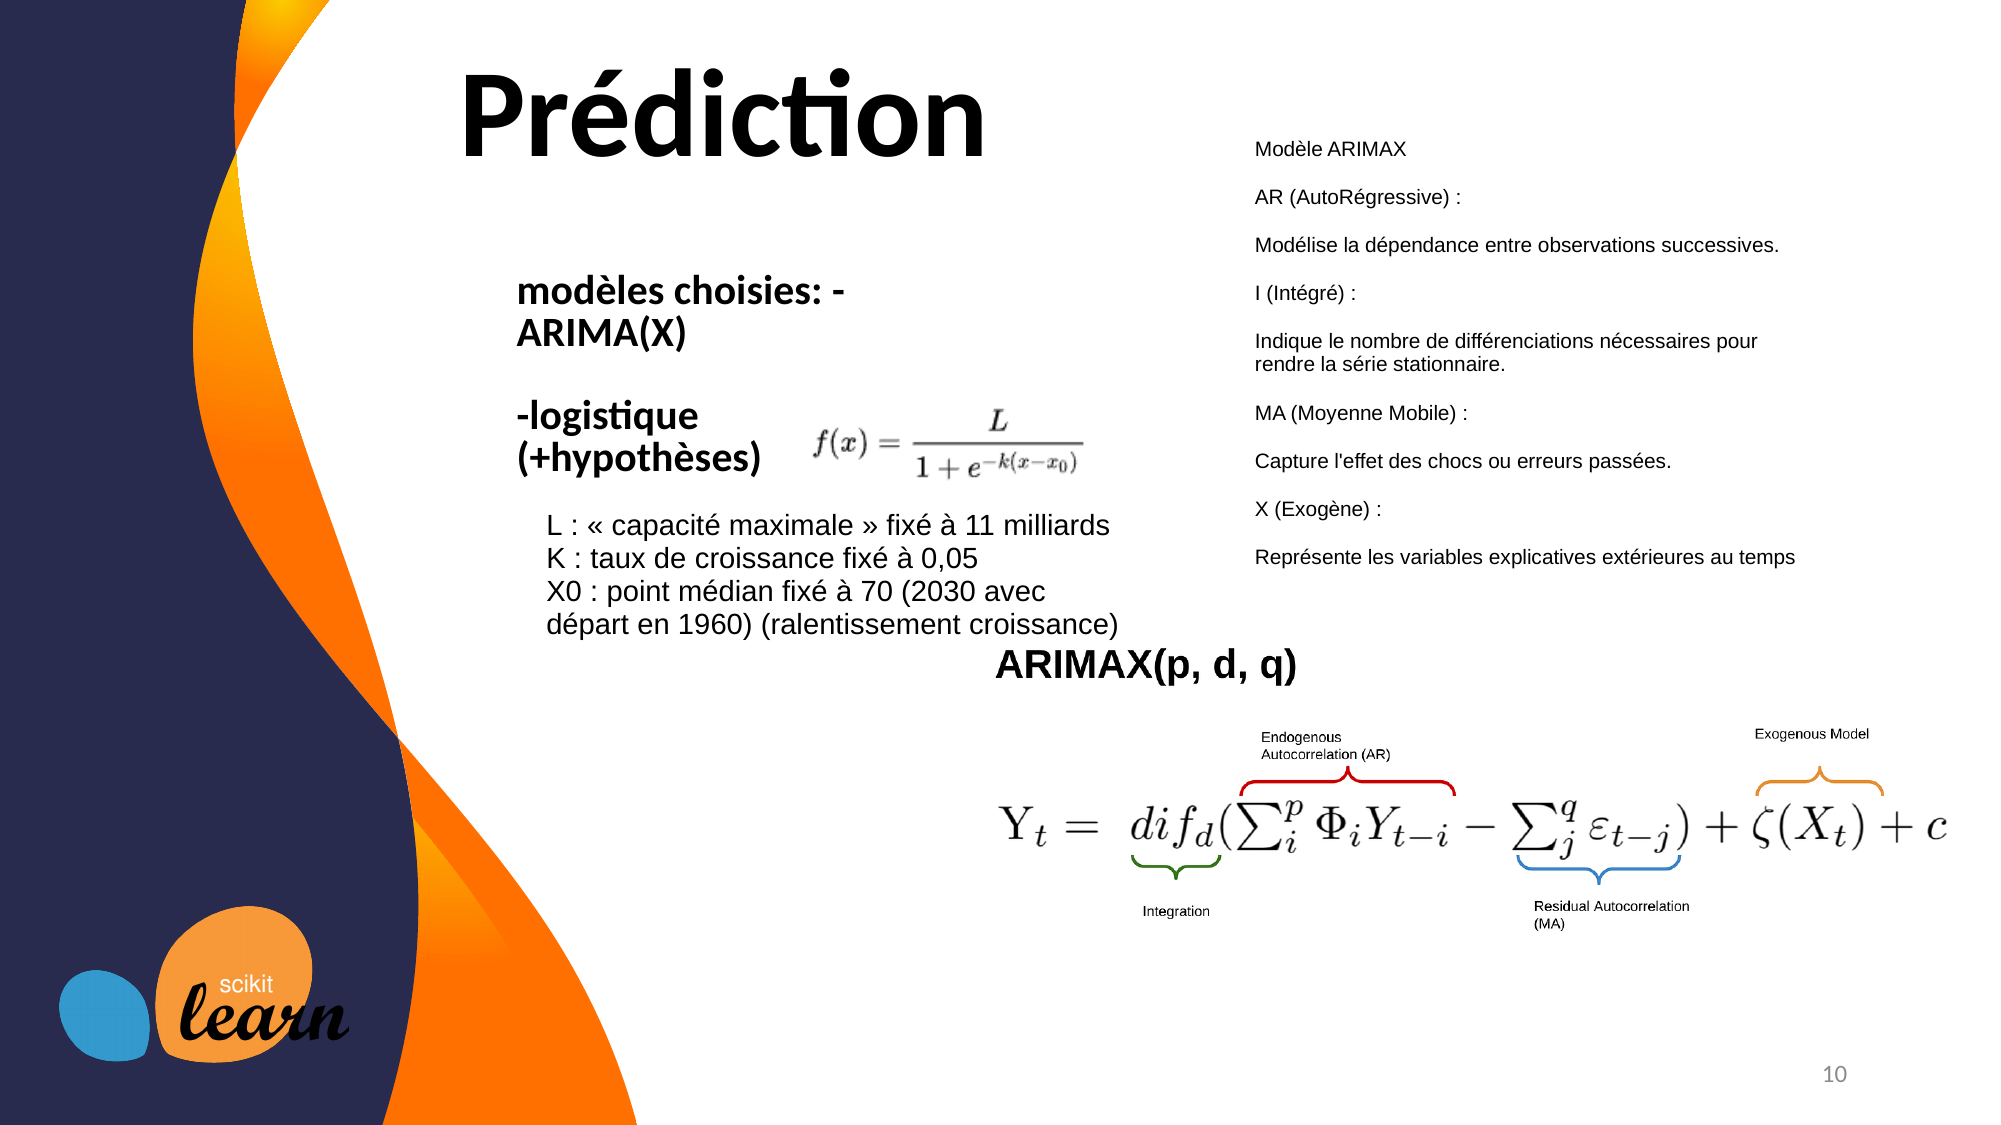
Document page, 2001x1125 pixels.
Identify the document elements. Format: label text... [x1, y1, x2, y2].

text_box Modèle ARIMAX AR (AutoRégressive) : Modélise la dépendance entre observations successives. I (Intégré) : Indique le nombre de différenciations nécessaires pour rendre la série stationnaire. MA (Moyenne Mobile) : Capture l'effet des chocs ou erreurs passées. X (Exogène) : Représente les variables explicatives extérieures au temps [1240, 130, 1831, 620]
text_box modèles choisies: -ARIMA(X) -logistique (+hypothèses) [501, 265, 886, 490]
picture [793, 406, 1123, 490]
picture [978, 620, 1979, 946]
text_box L : « capacité maximale » fixé à 11 milliards K : taux de croissance fixé à 0,05 X0 : point médian fixé à 70 (2030 avec départ en 1960) (ralentissement croissance) [531, 501, 1152, 647]
text_box Prédiction [444, 54, 1625, 195]
picture [59, 906, 349, 1063]
